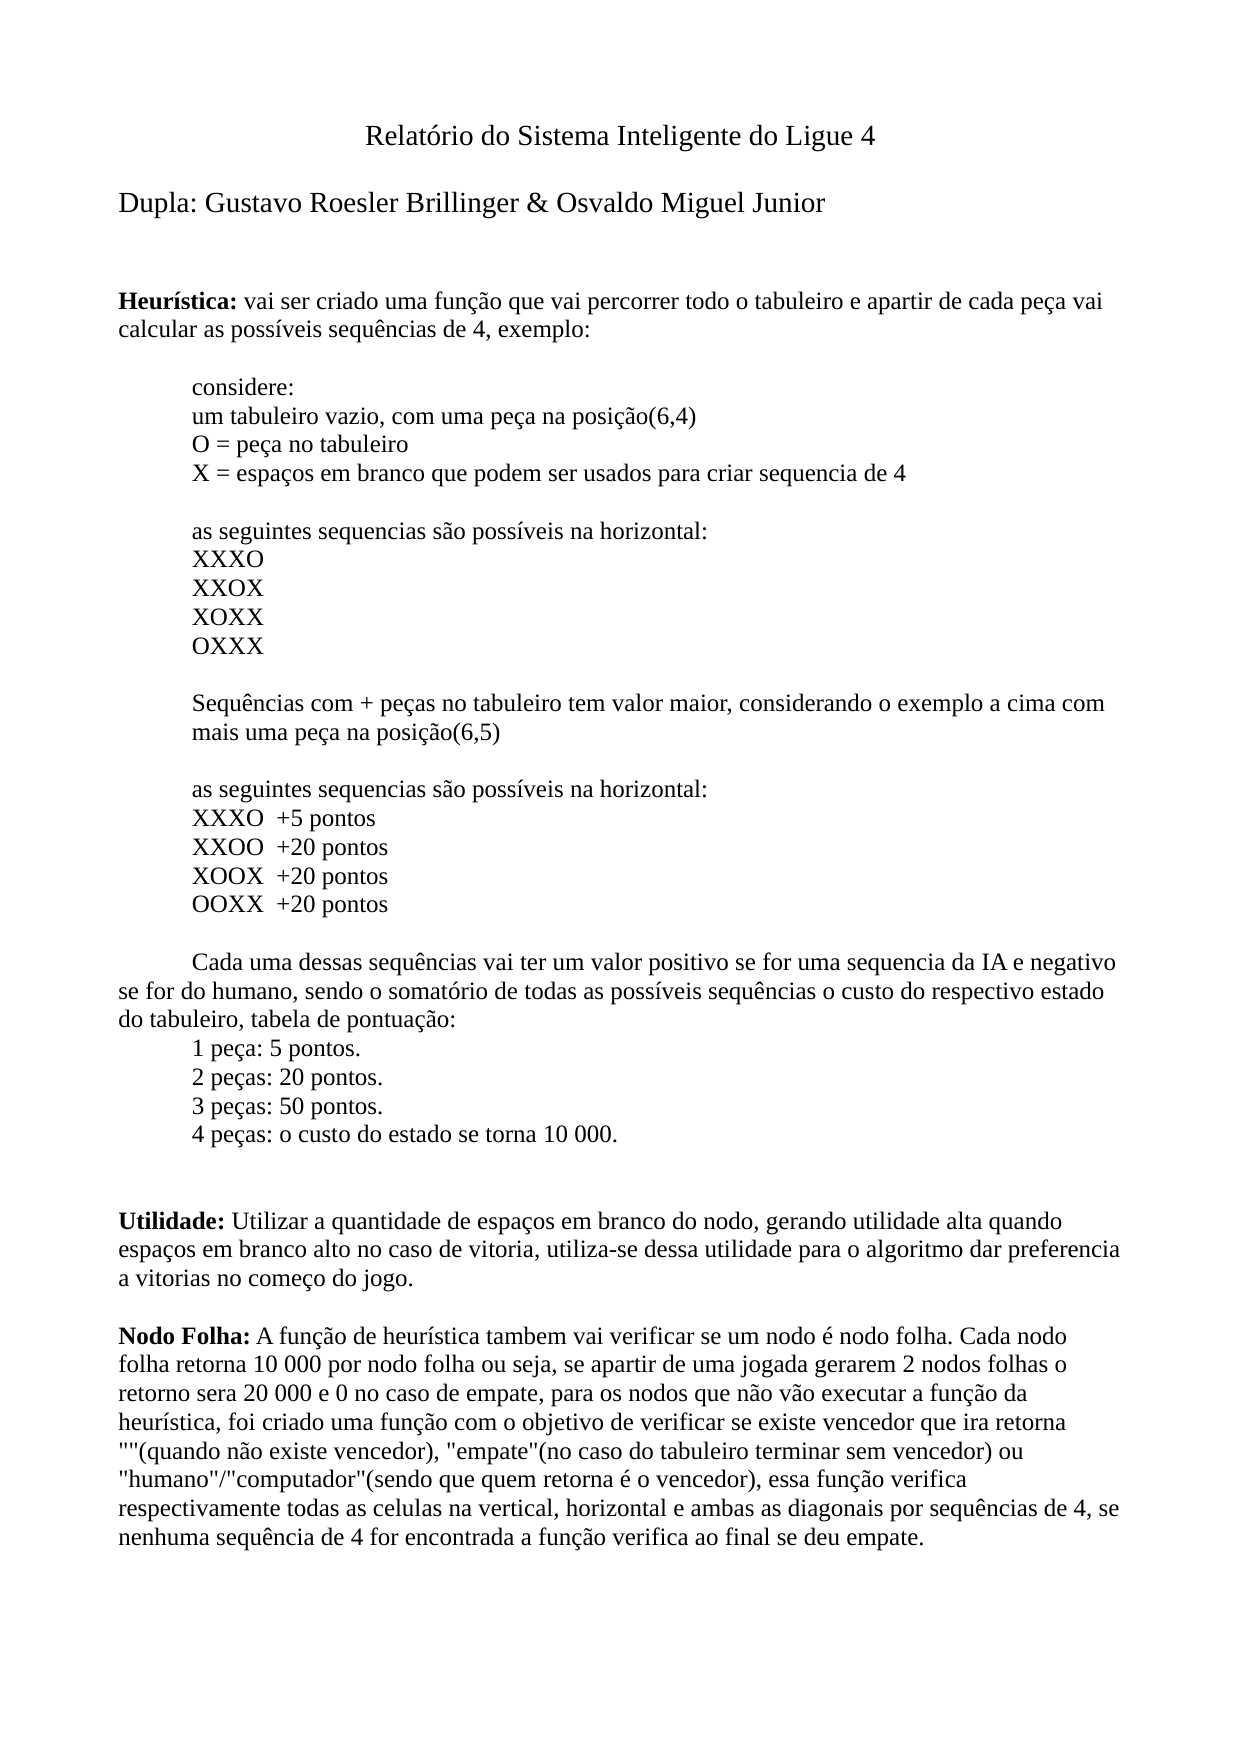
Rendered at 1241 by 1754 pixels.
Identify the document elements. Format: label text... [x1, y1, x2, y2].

text OOXX +20 pontos [118, 889, 1122, 918]
text XXXO [118, 544, 1122, 573]
text OXXX [118, 631, 1122, 659]
text Utilidade: Utilizar a quantidade de espaços em branco do nodo, gerando utilidade alta quando espaços em branco alto no caso de vitoria, utiliza-se dessa utilidade para o algoritmo dar preferencia a vitorias no começo do jogo. [118, 1206, 1122, 1292]
text Cada uma dessas sequências vai ter um valor positivo se for uma sequencia da IA e negativo se for do humano, sendo o somatório de todas as possíveis sequências o custo do respectivo estado do tabuleiro, tabela de pontuação: [118, 947, 1122, 1033]
text Dupla: Gustavo Roesler Brillinger & Osvaldo Miguel Junior [118, 185, 1122, 219]
text Relatório do Sistema Inteligente do Ligue 4 [118, 118, 1122, 152]
text Heurística: vai ser criado uma função que vai percorrer todo o tabuleiro e apartir de cada peça vai calcular as possíveis sequências de 4, exemplo: [118, 286, 1122, 343]
text um tabuleiro vazio, com uma peça na posição(6,4) [118, 401, 1122, 429]
text XXOO +20 pontos [118, 832, 1122, 861]
text Sequências com + peças no tabuleiro tem valor maior, considerando o exemplo a cima com mais uma peça na posição(6,5) [118, 688, 1122, 746]
text considere: [118, 372, 1122, 401]
text XOOX +20 pontos [118, 861, 1122, 889]
text 1 peça: 5 pontos. [118, 1033, 1122, 1062]
text XOXX [118, 602, 1122, 631]
text XXOX [118, 573, 1122, 602]
text 3 peças: 50 pontos. [118, 1091, 1122, 1119]
text 4 peças: o custo do estado se torna 10 000. [118, 1119, 1122, 1148]
text O = peça no tabuleiro [118, 429, 1122, 458]
text as seguintes sequencias são possíveis na horizontal: [118, 516, 1122, 544]
text Nodo Folha: A função de heurística tambem vai verificar se um nodo é nodo folha. Cada nodo folha retorna 10 000 por nodo folha ou seja, se apartir de uma jogada gerarem 2 nodos folhas o retorno sera 20 000 e 0 no caso de empate, para os nodos que não vão executar a função da heurística, foi criado uma função com o objetivo de verificar se existe vencedor que ira retorna ""(quando não existe vencedor), "empate"(no caso do tabuleiro terminar sem vencedor) ou "humano"/"computador"(sendo que quem retorna é o vencedor), essa função verifica respectivamente todas as celulas na vertical, horizontal e ambas as diagonais por sequências de 4, se nenhuma sequência de 4 for encontrada a função verifica ao final se deu empate. [118, 1321, 1122, 1551]
text 2 peças: 20 pontos. [118, 1062, 1122, 1091]
text X = espaços em branco que podem ser usados para criar sequencia de 4 [118, 458, 1122, 487]
text XXXO +5 pontos [118, 803, 1122, 832]
text as seguintes sequencias são possíveis na horizontal: [118, 774, 1122, 803]
